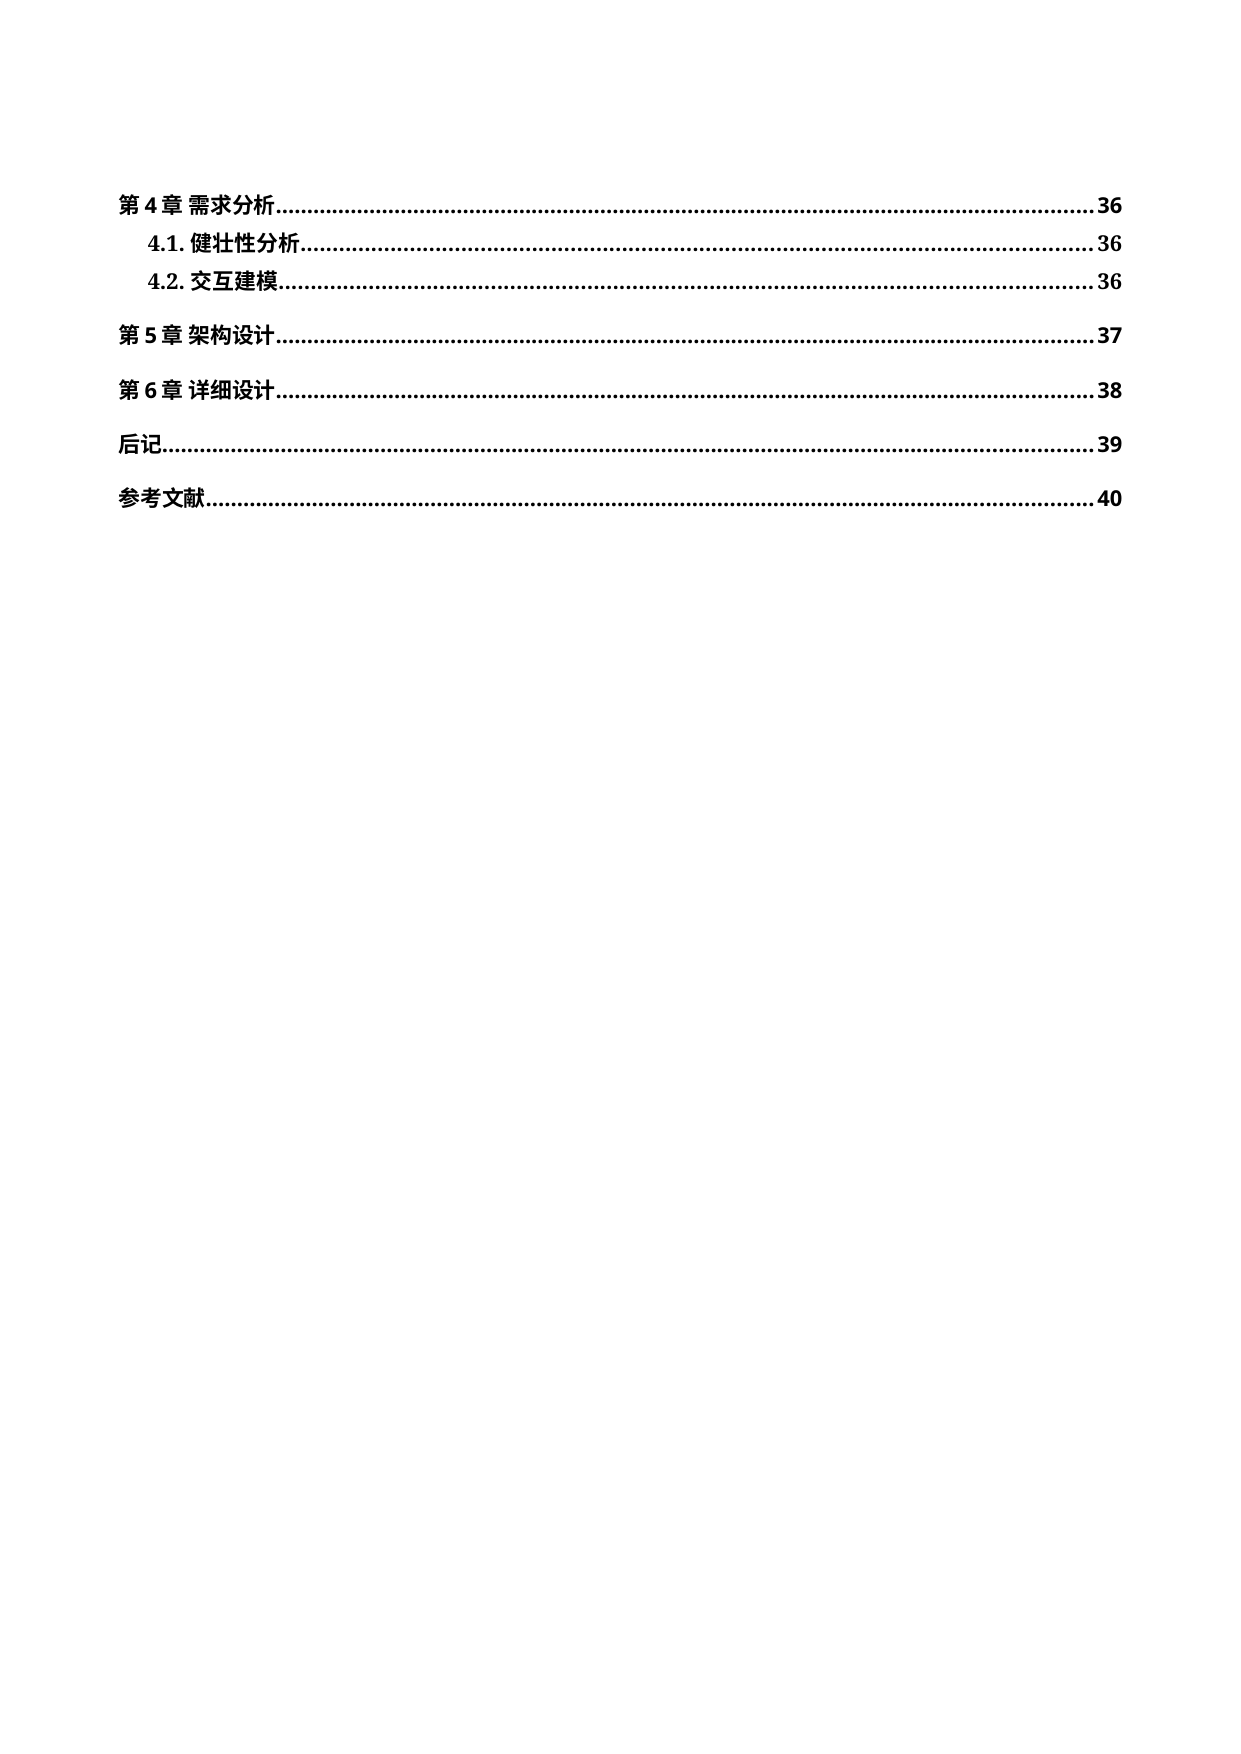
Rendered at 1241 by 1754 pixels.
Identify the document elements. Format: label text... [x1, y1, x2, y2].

text 后记 39 [118, 427, 1122, 459]
text 第6章 详细设计 38 [118, 373, 1122, 404]
text 第4章 需求分析 36 [118, 188, 1122, 219]
text 4.2. 交互建模 36 [148, 264, 1122, 296]
text 第5章 架构设计 37 [118, 318, 1122, 350]
text 4.1. 健壮性分析 36 [148, 226, 1122, 257]
text 参考文献 40 [118, 481, 1122, 513]
